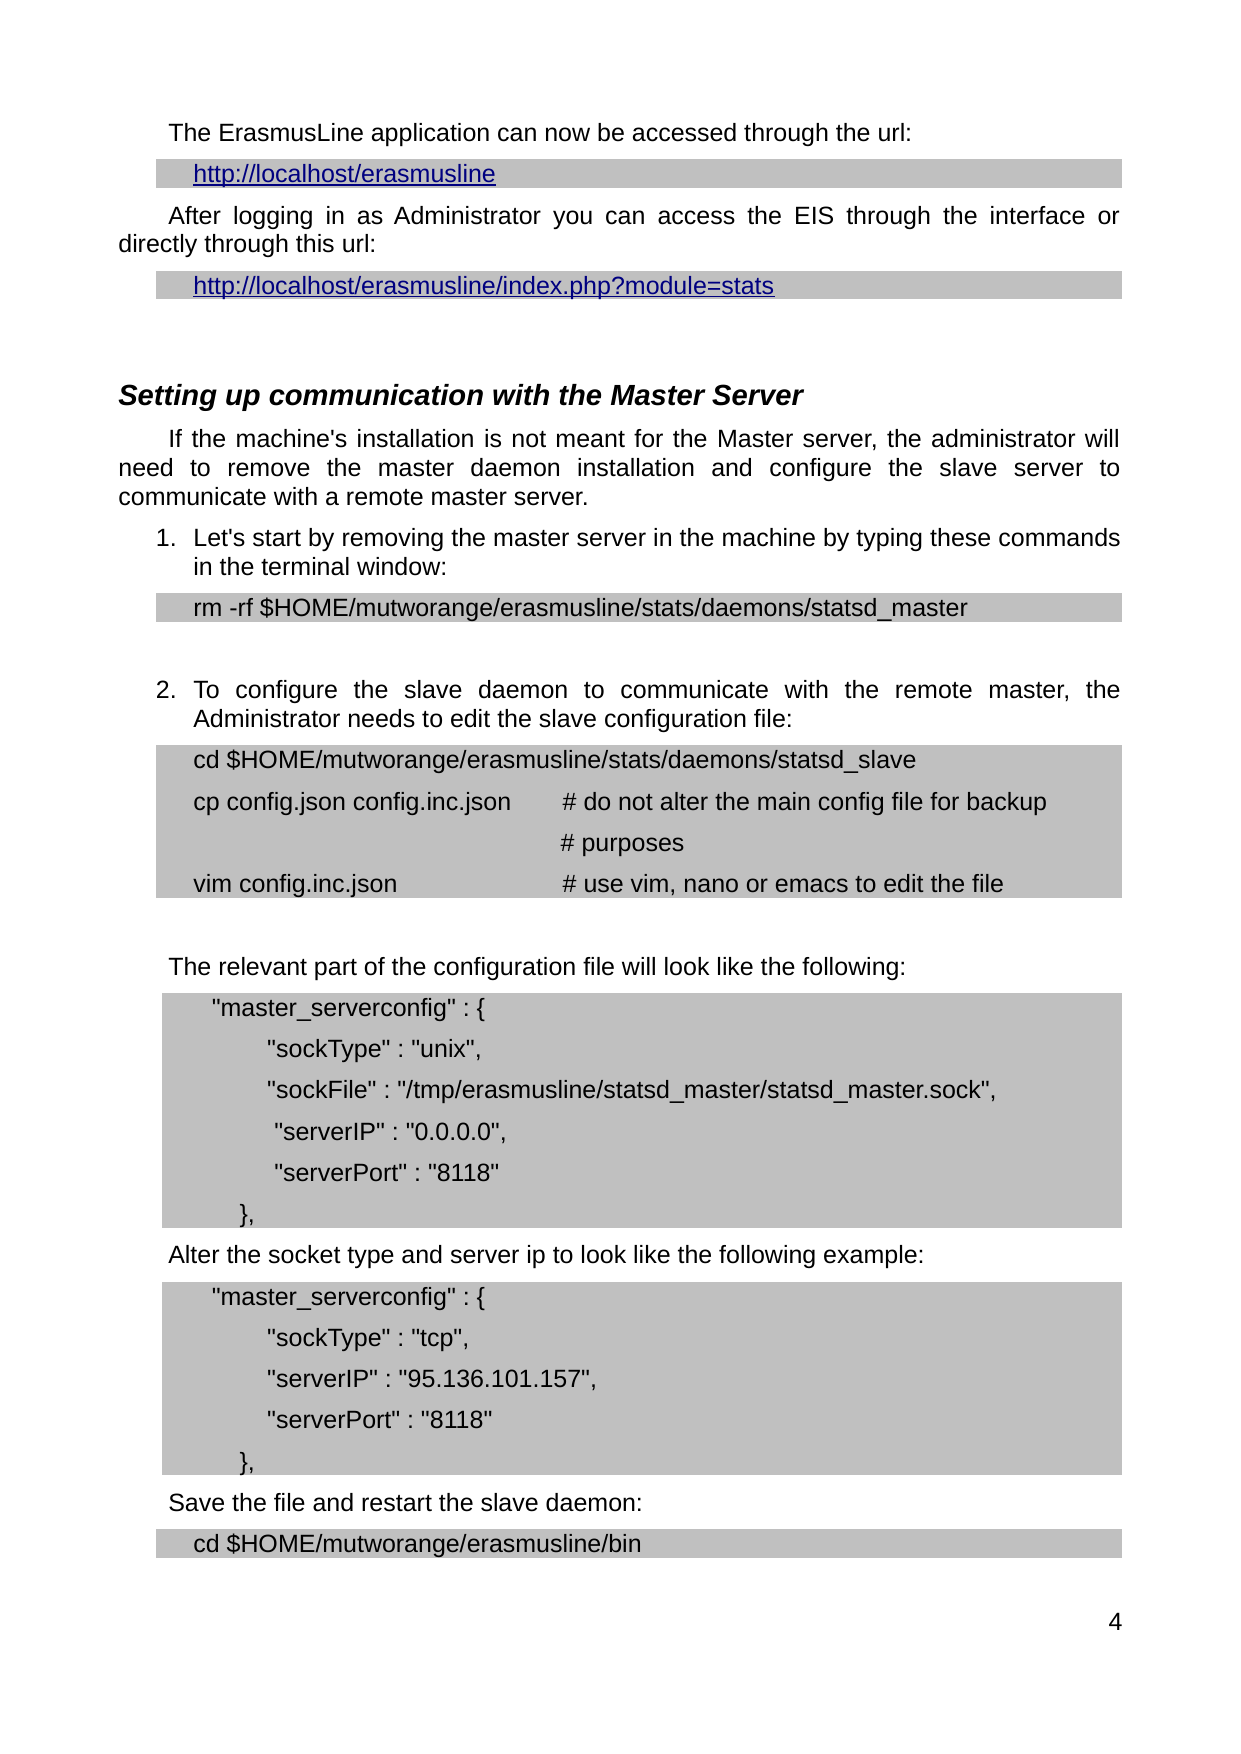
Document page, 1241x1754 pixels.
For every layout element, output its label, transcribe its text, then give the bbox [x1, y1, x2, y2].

list vim config.inc.json # use vim, nano or emacs to edit the file [156, 869, 1122, 898]
text "serverIP" : "0.0.0.0", [162, 1117, 1122, 1145]
list To configure the slave daemon to communicate with the remote master, the Administrator needs to edit the slave configuration file: [156, 675, 1122, 733]
list Let's start by removing the master server in the machine by typing these commands in the terminal window: [156, 523, 1122, 580]
text The relevant part of the configuration file will look like the following: [118, 952, 1122, 980]
list http://localhost/erasmusline/index.php?module=stats [156, 271, 1122, 299]
list cd $HOME/mutworange/erasmusline/bin [156, 1529, 1122, 1558]
text After logging in as Administrator you can access the EIS through the interface or directly through this url: [118, 201, 1122, 258]
list cp config.json config.inc.json # do not alter the main config file for backup [156, 787, 1122, 815]
text "sockType" : "unix", [162, 1034, 1122, 1063]
text "master_serverconfig" : { [162, 1282, 1122, 1310]
text "serverIP" : "95.136.101.157", [162, 1364, 1122, 1393]
text }, [162, 1447, 1122, 1475]
text The ErasmusLine application can now be accessed through the url: [118, 118, 1122, 147]
text "sockFile" : "/tmp/erasmusline/statsd_master/statsd_master.sock", [162, 1075, 1122, 1104]
subtitle Setting up communication with the Master Server [118, 378, 1122, 412]
list http://localhost/erasmusline [156, 159, 1122, 188]
text Save the file and restart the slave daemon: [118, 1488, 1122, 1517]
text }, [162, 1199, 1122, 1228]
list cd $HOME/mutworange/erasmusline/stats/daemons/statsd_slave [156, 745, 1122, 774]
text Alter the socket type and server ip to look like the following example: [118, 1240, 1122, 1269]
text "sockType" : "tcp", [162, 1323, 1122, 1352]
text "serverPort" : "8118" [162, 1158, 1122, 1187]
text If the machine's installation is not meant for the Master server, the administrator will need to remove the master daemon installation and configure the slave server to communicate with a remote master server. [118, 424, 1122, 510]
text "serverPort" : "8118" [162, 1405, 1122, 1434]
text "master_serverconfig" : { [162, 993, 1122, 1022]
list rm -rf $HOME/mutworange/erasmusline/stats/daemons/statsd_master [156, 593, 1122, 622]
list # purposes [156, 828, 1122, 857]
